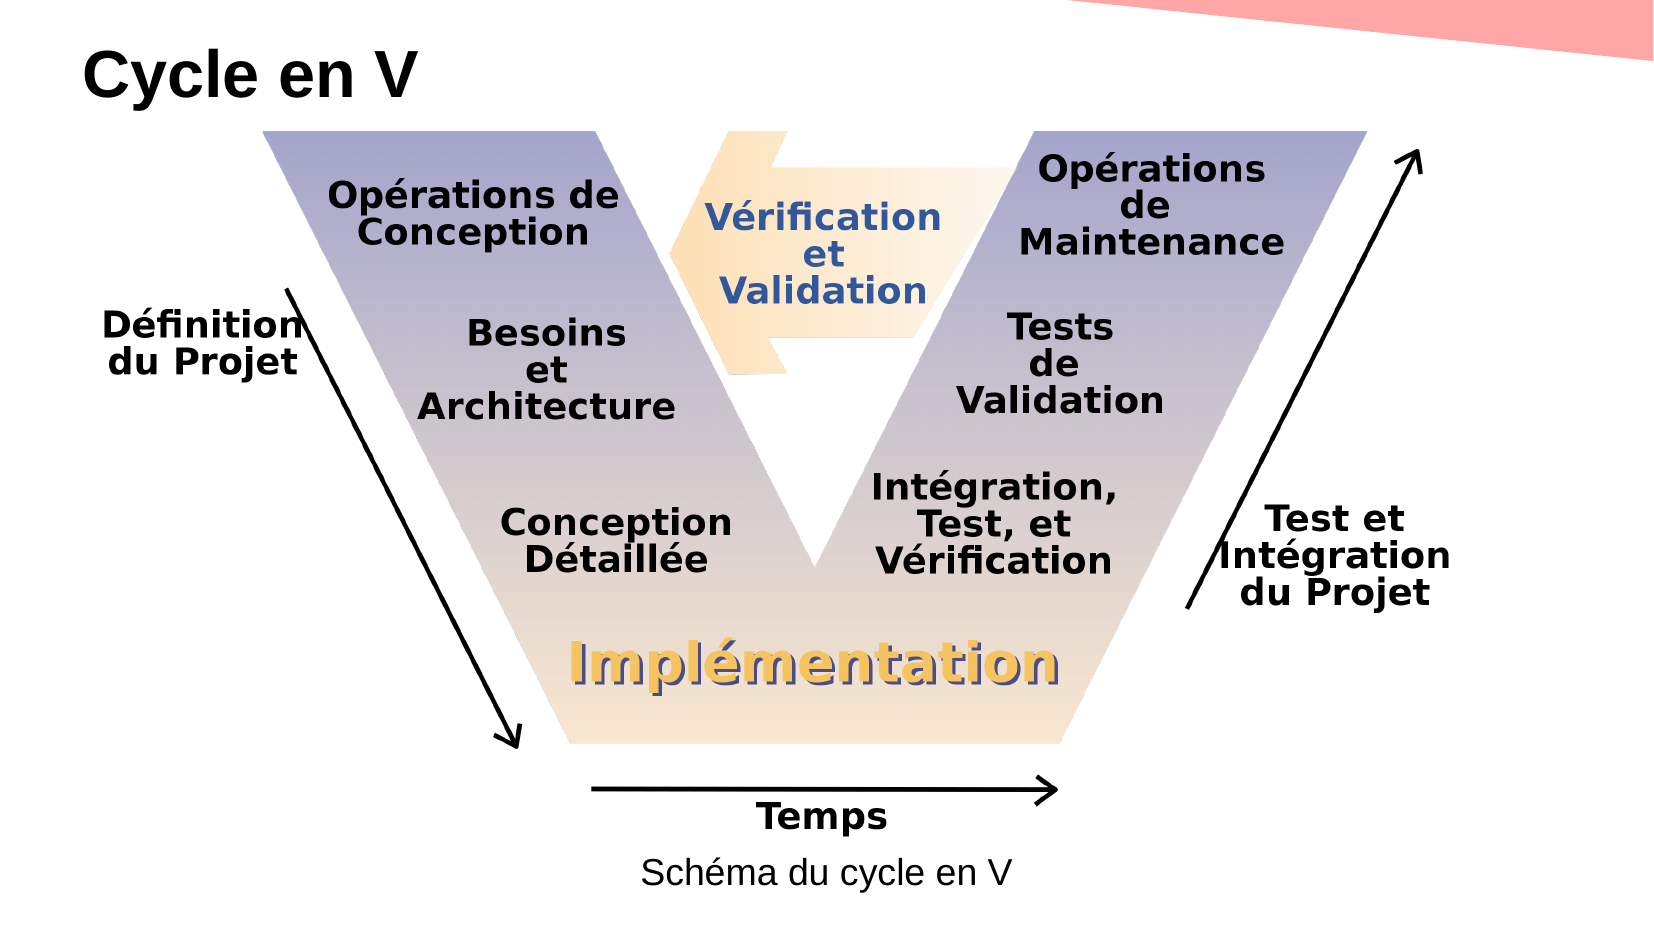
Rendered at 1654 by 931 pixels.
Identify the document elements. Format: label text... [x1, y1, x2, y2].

text_box [1067, 0, 1654, 62]
text_box Schéma du cycle en V [454, 844, 1199, 902]
title Cycle en V [82, 37, 1571, 122]
picture [89, 97, 1466, 863]
